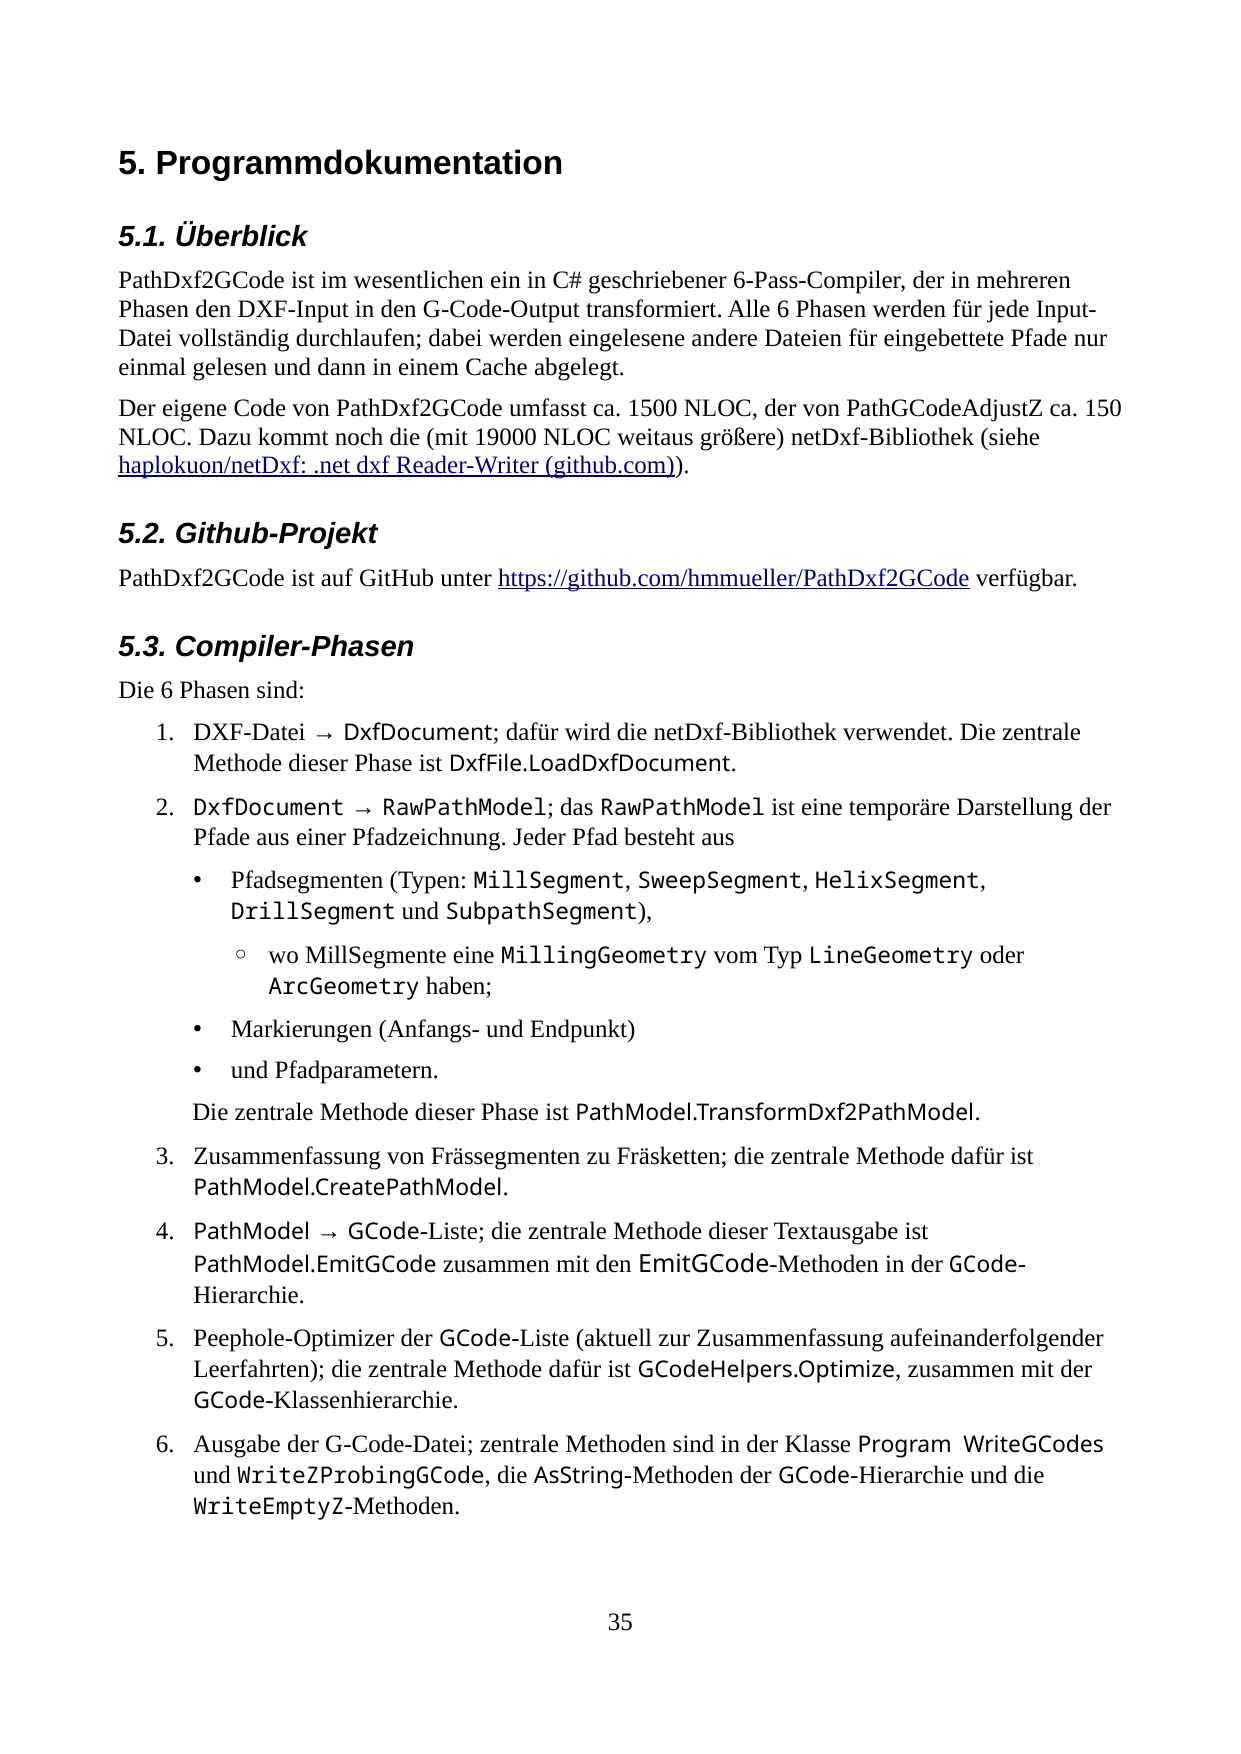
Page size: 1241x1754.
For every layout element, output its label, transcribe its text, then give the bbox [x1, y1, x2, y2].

text Die zentrale Methode dieser Phase ist PathModel.TransformDxf2PathModel. [192, 1096, 1122, 1127]
list DXF-Datei → DxfDocument; dafür wird die netDxf-Bibliothek verwendet. Die zentrale Methode dieser Phase ist DxfFile.LoadDxfDocument. [156, 716, 1122, 779]
list DxfDocument → RawPathModel; das RawPathModel ist eine temporäre Darstellung der Pfade aus einer Pfadzeichnung. Jeder Pfad besteht aus [156, 791, 1122, 851]
list PathModel → GCode-Liste; die zentrale Methode dieser Textausgabe ist PathModel.EmitGCode zusammen mit den EmitGCode-Methoden in der GCode-Hierarchie. [156, 1215, 1122, 1309]
list Zusammenfassung von Frässegmenten zu Fräsketten; die zentrale Methode dafür ist PathModel.CreatePathModel. [156, 1140, 1122, 1202]
subtitle 5. Programmdokumentation [118, 143, 1122, 182]
list Ausgabe der G-Code-Datei; zentrale Methoden sind in der Klasse Program WriteGCodes und WriteZProbingGCode, die AsString-Methoden der GCode-Hierarchie und die WriteEmptyZ-Methoden. [156, 1428, 1122, 1521]
list wo MillSegmente eine MillingGeometry vom Typ LineGeometry oder ArcGeometry haben; [231, 939, 1122, 1001]
list und Pfadparametern. [193, 1055, 1122, 1084]
subtitle 5.1. Überblick [118, 219, 1122, 253]
subtitle 5.3. Compiler-Phasen [118, 629, 1122, 662]
text Die 6 Phasen sind: [118, 675, 1122, 704]
text Der eigene Code von PathDxf2GCode umfasst ca. 1500 NLOC, der von PathGCodeAdjustZ ca. 150 NLOC. Dazu kommt noch die (mit 19000 NLOC weitaus größere) netDxf-Bibliothek (siehe haplokuon/netDxf: .net dxf Reader-Writer (github.com)). [118, 393, 1122, 479]
text PathDxf2GCode ist auf GitHub unter https://github.com/hmmueller/PathDxf2GCode verfügbar. [118, 563, 1122, 591]
list Pfadsegmenten (Typen: MillSegment, SweepSegment, HelixSegment, DrillSegment und SubpathSegment), [193, 864, 1122, 926]
subtitle 5.2. Github-Projekt [118, 517, 1122, 550]
text PathDxf2GCode ist im wesentlichen ein in C# geschriebener 6-Pass-Compiler, der in mehreren Phasen den DXF-Input in den G-Code-Output transformiert. Alle 6 Phasen werden für jede Input-Datei vollständig durchlaufen; dabei werden eingelesene andere Dateien für eingebettete Pfade nur einmal gelesen und dann in einem Cache abgelegt. [118, 265, 1122, 380]
list Peephole-Optimizer der GCode-Liste (aktuell zur Zusammenfassung aufeinanderfolgender Leerfahrten); die zentrale Methode dafür ist GCodeHelpers.Optimize, zusammen mit der GCode-Klassenhierarchie. [156, 1321, 1122, 1415]
list Markierungen (Anfangs- und Endpunkt) [193, 1014, 1122, 1042]
